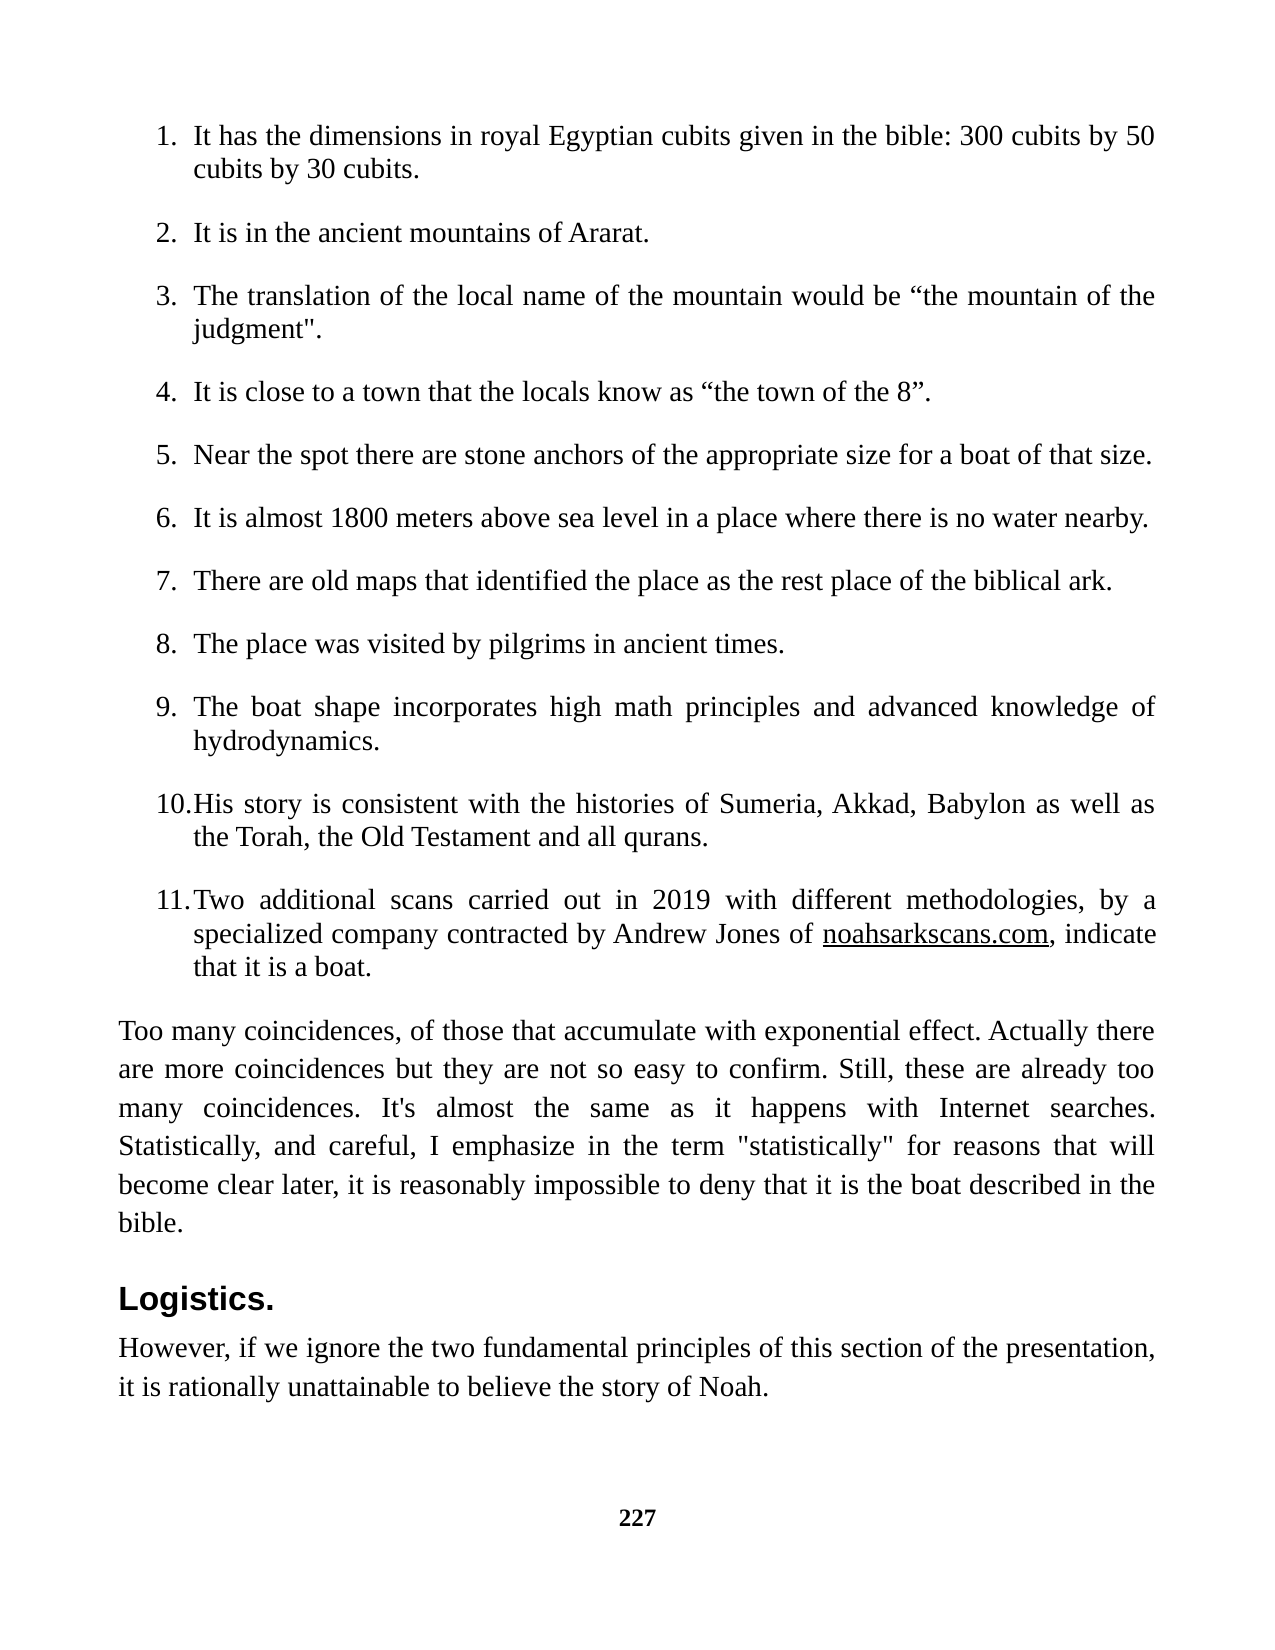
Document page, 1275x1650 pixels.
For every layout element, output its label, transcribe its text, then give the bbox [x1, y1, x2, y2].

list Two additional scans carried out in 2019 with different methodologies, by a specialized company contracted by Andrew Jones of noahsarkscans.com, indicate that it is a boat. [156, 882, 1157, 983]
subtitle Logistics. [118, 1279, 1157, 1318]
list The boat shape incorporates high math principles and advanced knowledge of hydrodynamics. [156, 689, 1157, 756]
text However, if we ignore the two fundamental principles of this section of the presentation, it is rationally unattainable to believe the story of Noah. [118, 1330, 1157, 1402]
list There are old maps that identified the place as the rest place of the biblical ark. [156, 563, 1157, 597]
list The translation of the local name of the mountain would be “the mountain of the judgment". [156, 278, 1157, 345]
list It has the dimensions in royal Egyptian cubits given in the bible: 300 cubits by 50 cubits by 30 cubits. [156, 118, 1157, 185]
list The place was visited by pilgrims in ancient times. [156, 626, 1157, 660]
list It is almost 1800 meters above sea level in a place where there is no water nearby. [156, 500, 1157, 534]
list It is close to a town that the locals know as “the town of the 8”. [156, 374, 1157, 408]
list Near the spot there are stone anchors of the appropriate size for a boat of that size. [156, 437, 1157, 471]
text Too many coincidences, of those that accumulate with exponential effect. Actually there are more coincidences but they are not so easy to confirm. Still, these are already too many coincidences. It's almost the same as it happens with Internet searches. Statistically, and careful, I emphasize in the term "statistically" for reasons that will become clear later, it is reasonably impossible to deny that it is the boat described in the bible. [118, 1013, 1157, 1239]
list It is in the ancient mountains of Ararat. [156, 215, 1157, 248]
list His story is consistent with the histories of Sumeria, Akkad, Babylon as well as the Torah, the Old Testament and all qurans. [156, 786, 1157, 853]
